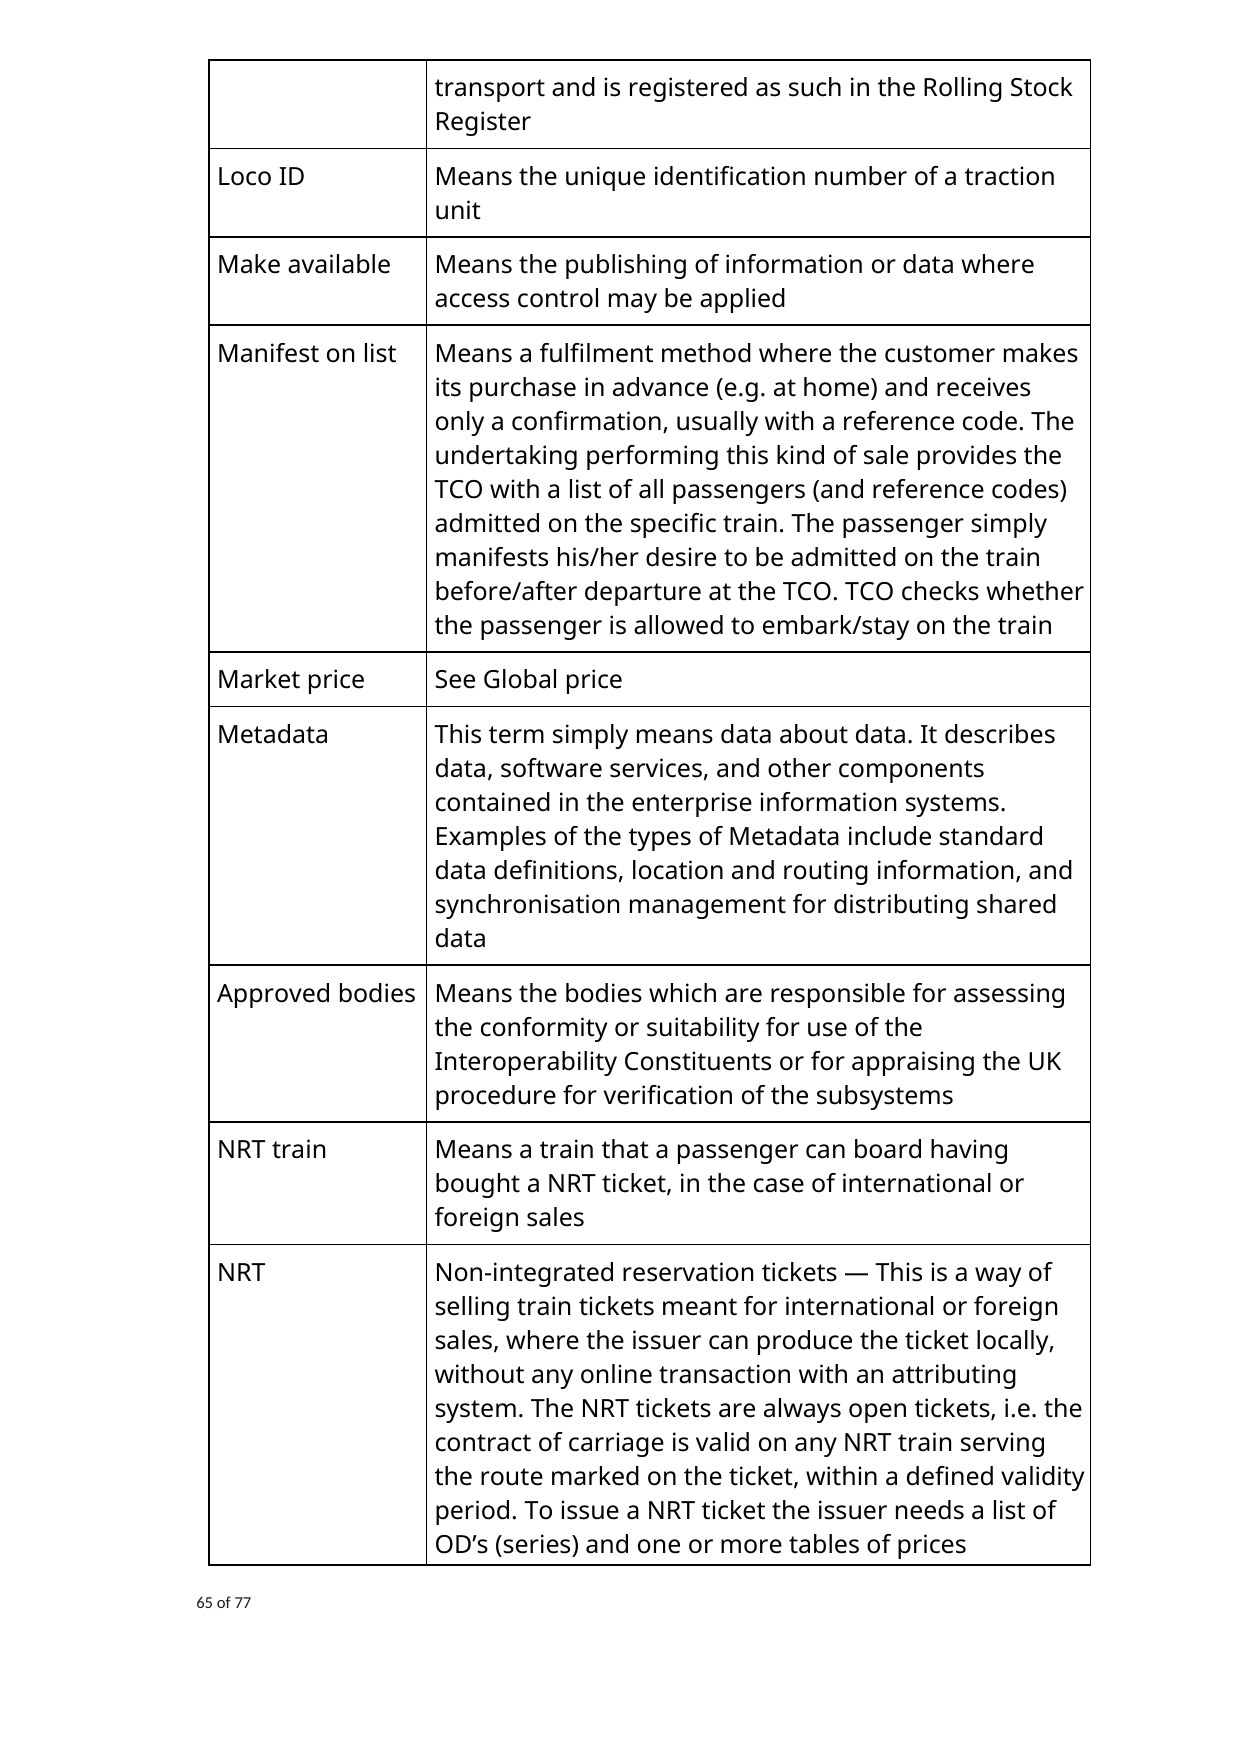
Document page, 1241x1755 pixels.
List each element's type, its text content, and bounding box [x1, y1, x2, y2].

table_cell Market price [210, 653, 426, 706]
table_cell Means a fulfilment method where the customer makes its purchase in advance (e.g. at home) and receives only a confirmation, usually with a reference code. The undertaking performing this kind of sale provides the TCO with a list of all passengers (and reference codes) admitted on the specific train. The passenger simply manifests his/her desire to be admitted on the train before/after departure at the TCO. TCO checks whether the passenger is allowed to embark/stay on the train [427, 326, 1090, 651]
table_cell Means the publishing of information or data where access control may be applied [427, 238, 1090, 324]
table_cell See Global price [427, 653, 1090, 706]
table_cell Means the unique identification number of a traction unit [427, 149, 1090, 236]
table_cell Loco ID [210, 149, 426, 236]
table_cell Means the bodies which are responsible for assessing the conformity or suitability for use of the Interoperability Constituents or for appraising the UK procedure for verification of the subsystems [427, 966, 1090, 1121]
table_cell Non-integrated reservation tickets — This is a way of selling train tickets meant for international or foreign sales, where the issuer can produce the ticket locally, without any online transaction with an attributing system. The NRT tickets are always open tickets, i.e. the contract of carriage is valid on any NRT train serving the route marked on the ticket, within a defined validity period. To issue a NRT ticket the issuer needs a list of OD’s (series) and one or more tables of prices [427, 1245, 1090, 1564]
table_cell Means a train that a passenger can board having bought a NRT ticket, in the case of international or foreign sales [427, 1123, 1090, 1243]
table_cell [210, 61, 426, 147]
table_cell NRT train [210, 1123, 426, 1243]
table_cell Metadata [210, 707, 426, 964]
table_cell NRT [210, 1245, 426, 1564]
table_cell This term simply means data about data. It describes data, software services, and other components contained in the enterprise information systems. Examples of the types of Metadata include standard data definitions, location and routing information, and synchronisation management for distributing shared data [427, 707, 1090, 964]
table_cell transport and is registered as such in the Rolling Stock Register [427, 61, 1090, 147]
table_cell Approved bodies [210, 966, 426, 1121]
table_cell Manifest on list [210, 326, 426, 651]
table_cell Make available [210, 238, 426, 324]
